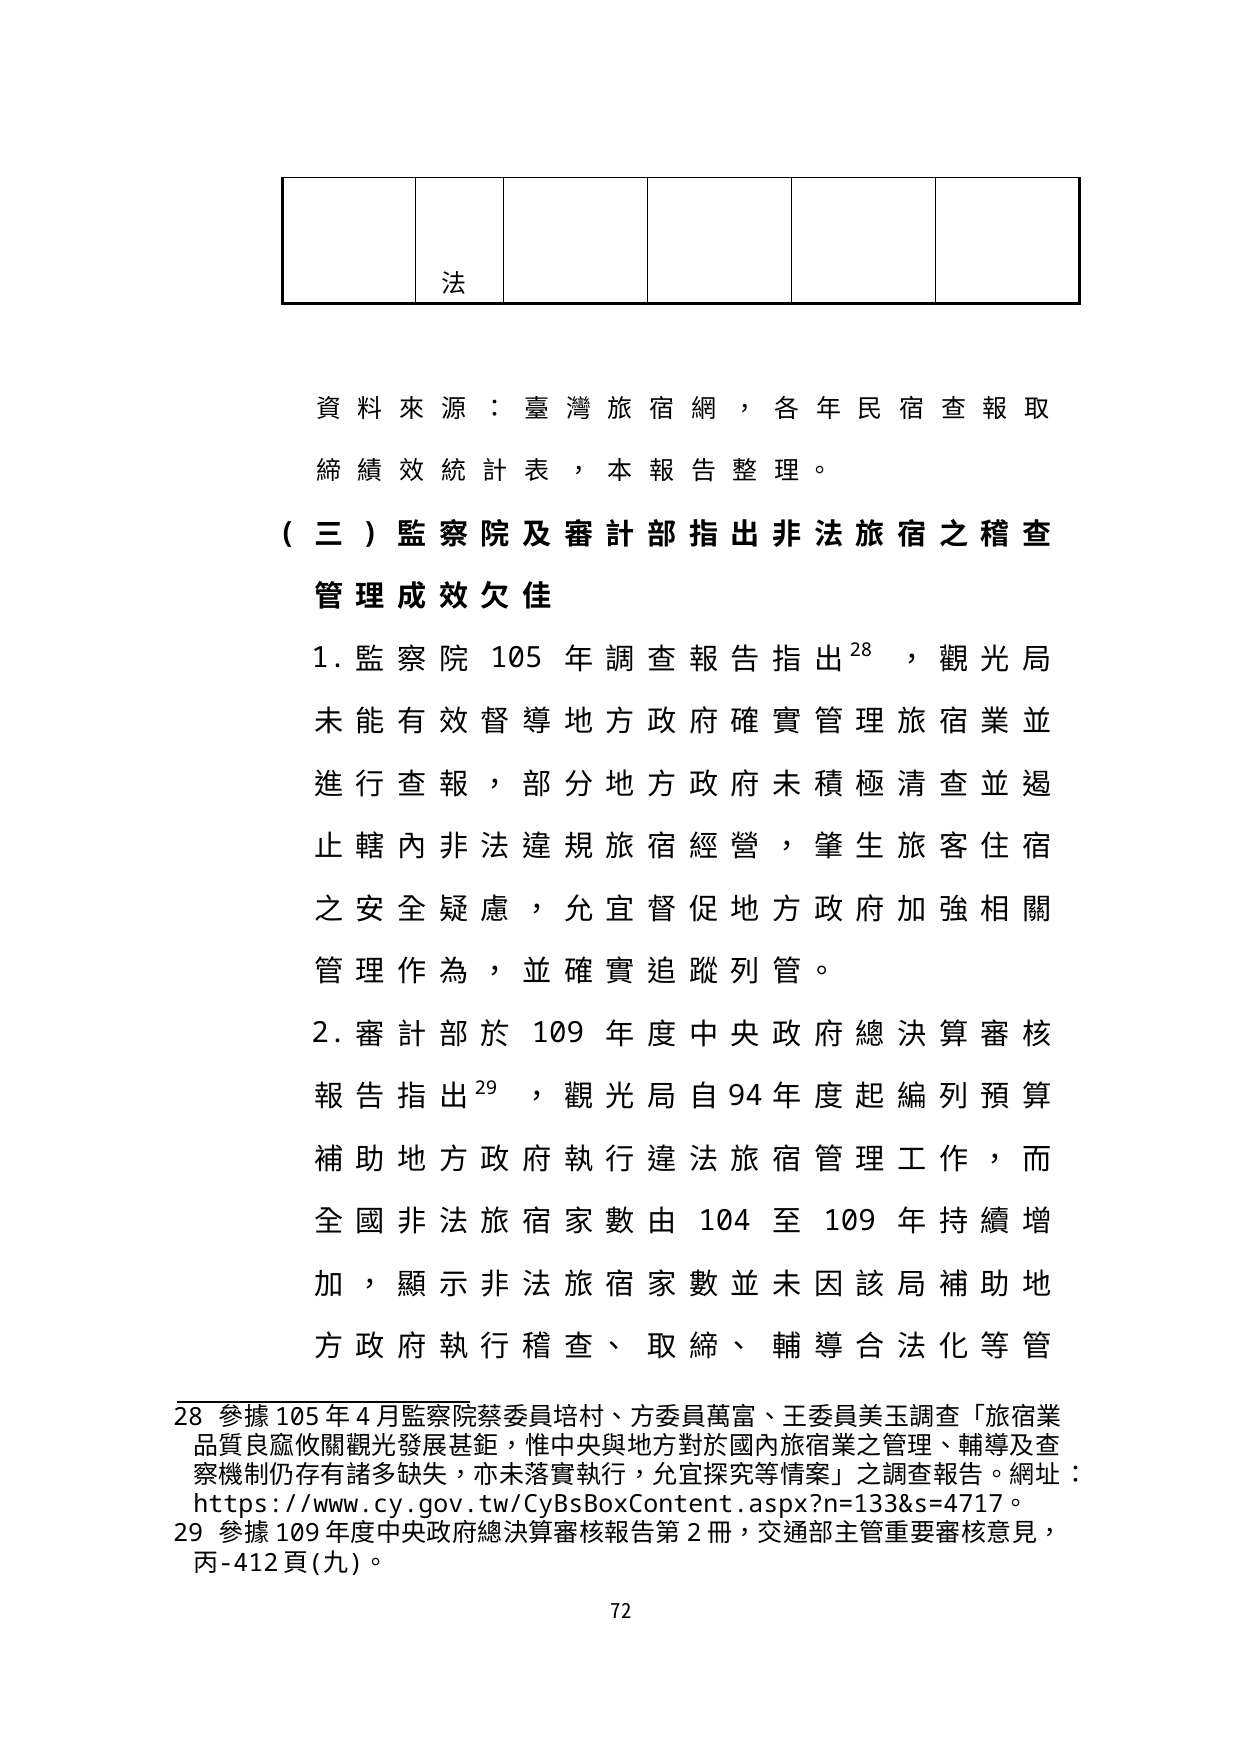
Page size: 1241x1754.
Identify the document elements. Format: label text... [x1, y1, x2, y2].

table_cell [792, 178, 935, 302]
table_cell [648, 178, 791, 302]
table_cell [936, 178, 1078, 302]
table_cell [504, 178, 647, 302]
text 2.審計部於109年度中央政府總決算審核報告指出，觀光局自94年度起編列預算補助地方政府執行違法旅宿管理工作，而全國非法旅宿家數由104至109年持續增加，顯示非法旅宿家數並未因該局補助地方政府執行稽查、取締、輔導合法化等管 [271, 990, 1058, 1365]
text 1.監察院105年調查報告指出，觀光局未能有效督導地方政府確實管理旅宿業並進行查報，部分地方政府未積極清查並遏止轄內非法違規旅宿經營，肇生旅客住宿之安全疑慮，允宜督促地方政府加強相關管理作為，並確實追蹤列管。 [271, 615, 1058, 990]
table_cell 法 [416, 178, 503, 302]
text (三)監察院及審計部指出非法旅宿之稽查管理成效欠佳 [242, 490, 1058, 615]
table_cell [284, 178, 415, 302]
text 參據105年4月監察院蔡委員培村、方委員萬富、王委員美玉調查「旅宿業品質良窳攸關觀光發展甚鉅，惟中央與地方對於國內旅宿業之管理、輔導及查察機制仍存有諸多缺失，亦未落實執行，允宜探究等情案」之調查報告。網址：https://www.cy.gov.tw/CyBsBoxContent.aspx?n=133&s=4717。 [173, 1402, 1063, 1518]
text 參據109年度中央政府總決算審核報告第2冊，交通部主管重要審核意見，丙-412頁(九)。 [173, 1518, 1063, 1577]
text 資料來源：臺灣旅宿網，各年民宿查報取締績效統計表，本報告整理。 [271, 365, 1058, 490]
